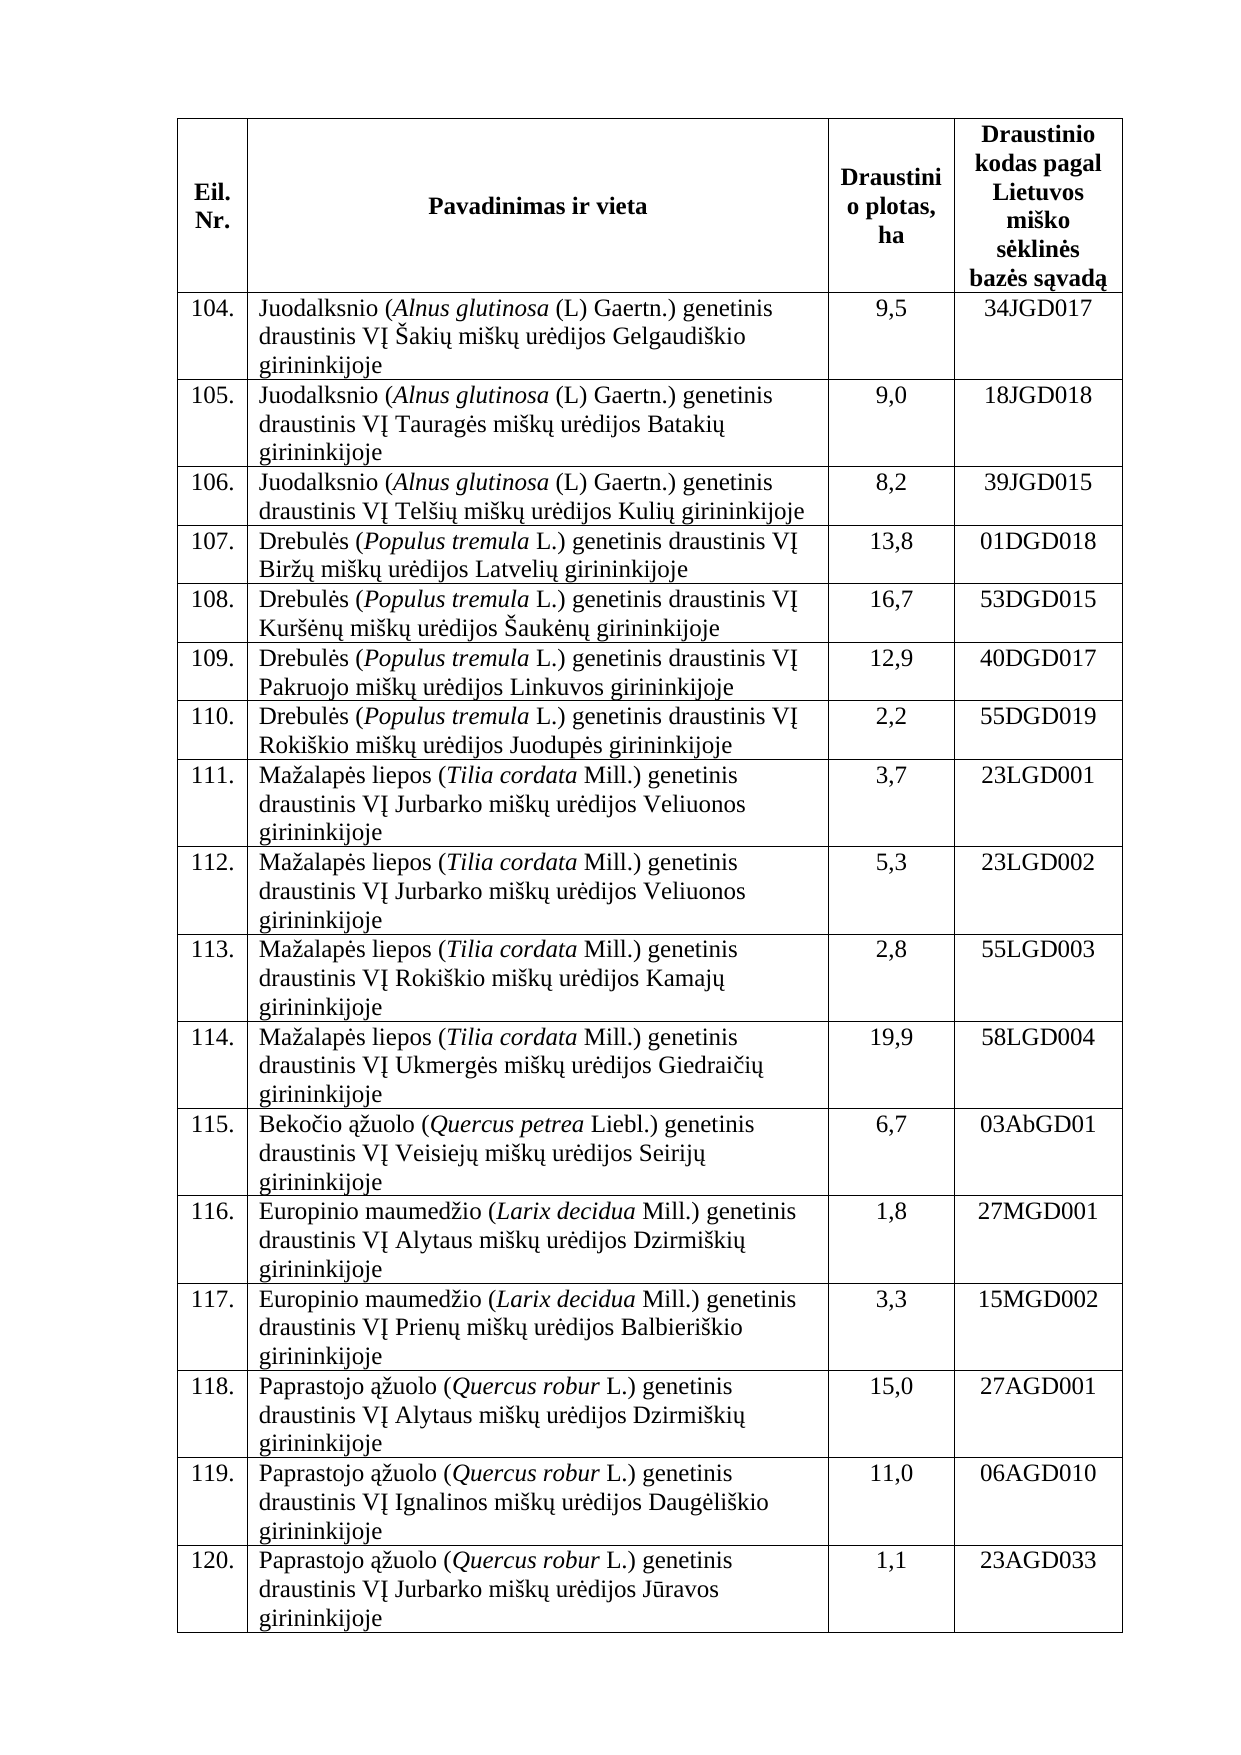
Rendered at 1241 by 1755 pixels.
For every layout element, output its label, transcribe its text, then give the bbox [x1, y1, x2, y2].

table_cell 120. [178, 1546, 247, 1632]
table_cell Juodalksnio (Alnus glutinosa (L) Gaertn.) genetinis draustinis VĮ Šakių miškų urėdijos Gelgaudiškio girininkijoje [248, 293, 828, 379]
table_cell 16,7 [829, 584, 954, 642]
table_cell Juodalksnio (Alnus glutinosa (L) Gaertn.) genetinis draustinis VĮ Telšių miškų urėdijos Kulių girininkijoje [248, 467, 828, 525]
table_cell 2,8 [829, 935, 954, 1021]
table_cell 23LGD001 [955, 760, 1122, 846]
table_cell 53DGD015 [955, 584, 1122, 642]
table_cell 8,2 [829, 467, 954, 525]
table_cell Paprastojo ąžuolo (Quercus robur L.) genetinis draustinis VĮ Ignalinos miškų urėdijos Daugėliškio girininkijoje [248, 1458, 828, 1544]
table_cell 13,8 [829, 526, 954, 583]
table_cell 1,8 [829, 1196, 954, 1283]
table_cell 110. [178, 701, 247, 759]
table_cell 1,1 [829, 1546, 954, 1632]
table_cell 3,3 [829, 1284, 954, 1370]
table_cell 3,7 [829, 760, 954, 846]
table_cell 117. [178, 1284, 247, 1370]
table_cell Drebulės (Populus tremula L.) genetinis draustinis VĮ Biržų miškų urėdijos Latvelių girininkijoje [248, 526, 828, 583]
table_cell 34JGD017 [955, 293, 1122, 379]
table_cell 11,0 [829, 1458, 954, 1544]
table_cell 109. [178, 643, 247, 700]
table_cell 104. [178, 293, 247, 379]
table_cell 19,9 [829, 1022, 954, 1108]
table_cell 112. [178, 847, 247, 933]
table_header Draustinio kodas pagal Lietuvos miško sėklinės bazės sąvadą [955, 119, 1122, 292]
table_cell 55LGD003 [955, 935, 1122, 1021]
table_header Draustinio plotas, ha [829, 119, 954, 292]
table_cell Mažalapės liepos (Tilia cordata Mill.) genetinis draustinis VĮ Ukmergės miškų urėdijos Giedraičių girininkijoje [248, 1022, 828, 1108]
table_header Eil. Nr. [178, 119, 247, 292]
table_cell 23AGD033 [955, 1546, 1122, 1632]
table_cell Bekočio ąžuolo (Quercus petrea Liebl.) genetinis draustinis VĮ Veisiejų miškų urėdijos Seirijų girininkijoje [248, 1109, 828, 1195]
table_cell 114. [178, 1022, 247, 1108]
table_cell 06AGD010 [955, 1458, 1122, 1544]
table_cell 6,7 [829, 1109, 954, 1195]
table_cell 55DGD019 [955, 701, 1122, 759]
table_cell Mažalapės liepos (Tilia cordata Mill.) genetinis draustinis VĮ Jurbarko miškų urėdijos Veliuonos girininkijoje [248, 760, 828, 846]
table_cell 119. [178, 1458, 247, 1544]
table_cell 18JGD018 [955, 380, 1122, 466]
table_cell 15MGD002 [955, 1284, 1122, 1370]
table_cell 2,2 [829, 701, 954, 759]
table_header Pavadinimas ir vieta [248, 119, 828, 292]
table_cell 111. [178, 760, 247, 846]
table_cell 12,9 [829, 643, 954, 700]
table_cell 116. [178, 1196, 247, 1283]
table_cell Juodalksnio (Alnus glutinosa (L) Gaertn.) genetinis draustinis VĮ Tauragės miškų urėdijos Batakių girininkijoje [248, 380, 828, 466]
table_cell 115. [178, 1109, 247, 1195]
table_cell 113. [178, 935, 247, 1021]
table_cell Paprastojo ąžuolo (Quercus robur L.) genetinis draustinis VĮ Alytaus miškų urėdijos Dzirmiškių girininkijoje [248, 1371, 828, 1457]
table_cell 108. [178, 584, 247, 642]
table_cell Europinio maumedžio (Larix decidua Mill.) genetinis draustinis VĮ Alytaus miškų urėdijos Dzirmiškių girininkijoje [248, 1196, 828, 1283]
table_cell Drebulės (Populus tremula L.) genetinis draustinis VĮ Kuršėnų miškų urėdijos Šaukėnų girininkijoje [248, 584, 828, 642]
table_cell 39JGD015 [955, 467, 1122, 525]
table_cell 105. [178, 380, 247, 466]
table_cell 9,5 [829, 293, 954, 379]
table_cell Paprastojo ąžuolo (Quercus robur L.) genetinis draustinis VĮ Jurbarko miškų urėdijos Jūravos girininkijoje [248, 1546, 828, 1632]
table_cell 40DGD017 [955, 643, 1122, 700]
table_cell Mažalapės liepos (Tilia cordata Mill.) genetinis draustinis VĮ Rokiškio miškų urėdijos Kamajų girininkijoje [248, 935, 828, 1021]
table_cell 9,0 [829, 380, 954, 466]
table_cell 58LGD004 [955, 1022, 1122, 1108]
table_cell 03AbGD01 [955, 1109, 1122, 1195]
table_cell 118. [178, 1371, 247, 1457]
table_cell 27AGD001 [955, 1371, 1122, 1457]
table_cell 01DGD018 [955, 526, 1122, 583]
table_cell 23LGD002 [955, 847, 1122, 933]
table_cell Mažalapės liepos (Tilia cordata Mill.) genetinis draustinis VĮ Jurbarko miškų urėdijos Veliuonos girininkijoje [248, 847, 828, 933]
table_cell 15,0 [829, 1371, 954, 1457]
table_cell 106. [178, 467, 247, 525]
table_cell Drebulės (Populus tremula L.) genetinis draustinis VĮ Pakruojo miškų urėdijos Linkuvos girininkijoje [248, 643, 828, 700]
table_cell Europinio maumedžio (Larix decidua Mill.) genetinis draustinis VĮ Prienų miškų urėdijos Balbieriškio girininkijoje [248, 1284, 828, 1370]
table_cell 5,3 [829, 847, 954, 933]
table_cell 27MGD001 [955, 1196, 1122, 1283]
table_cell 107. [178, 526, 247, 583]
table_cell Drebulės (Populus tremula L.) genetinis draustinis VĮ Rokiškio miškų urėdijos Juodupės girininkijoje [248, 701, 828, 759]
